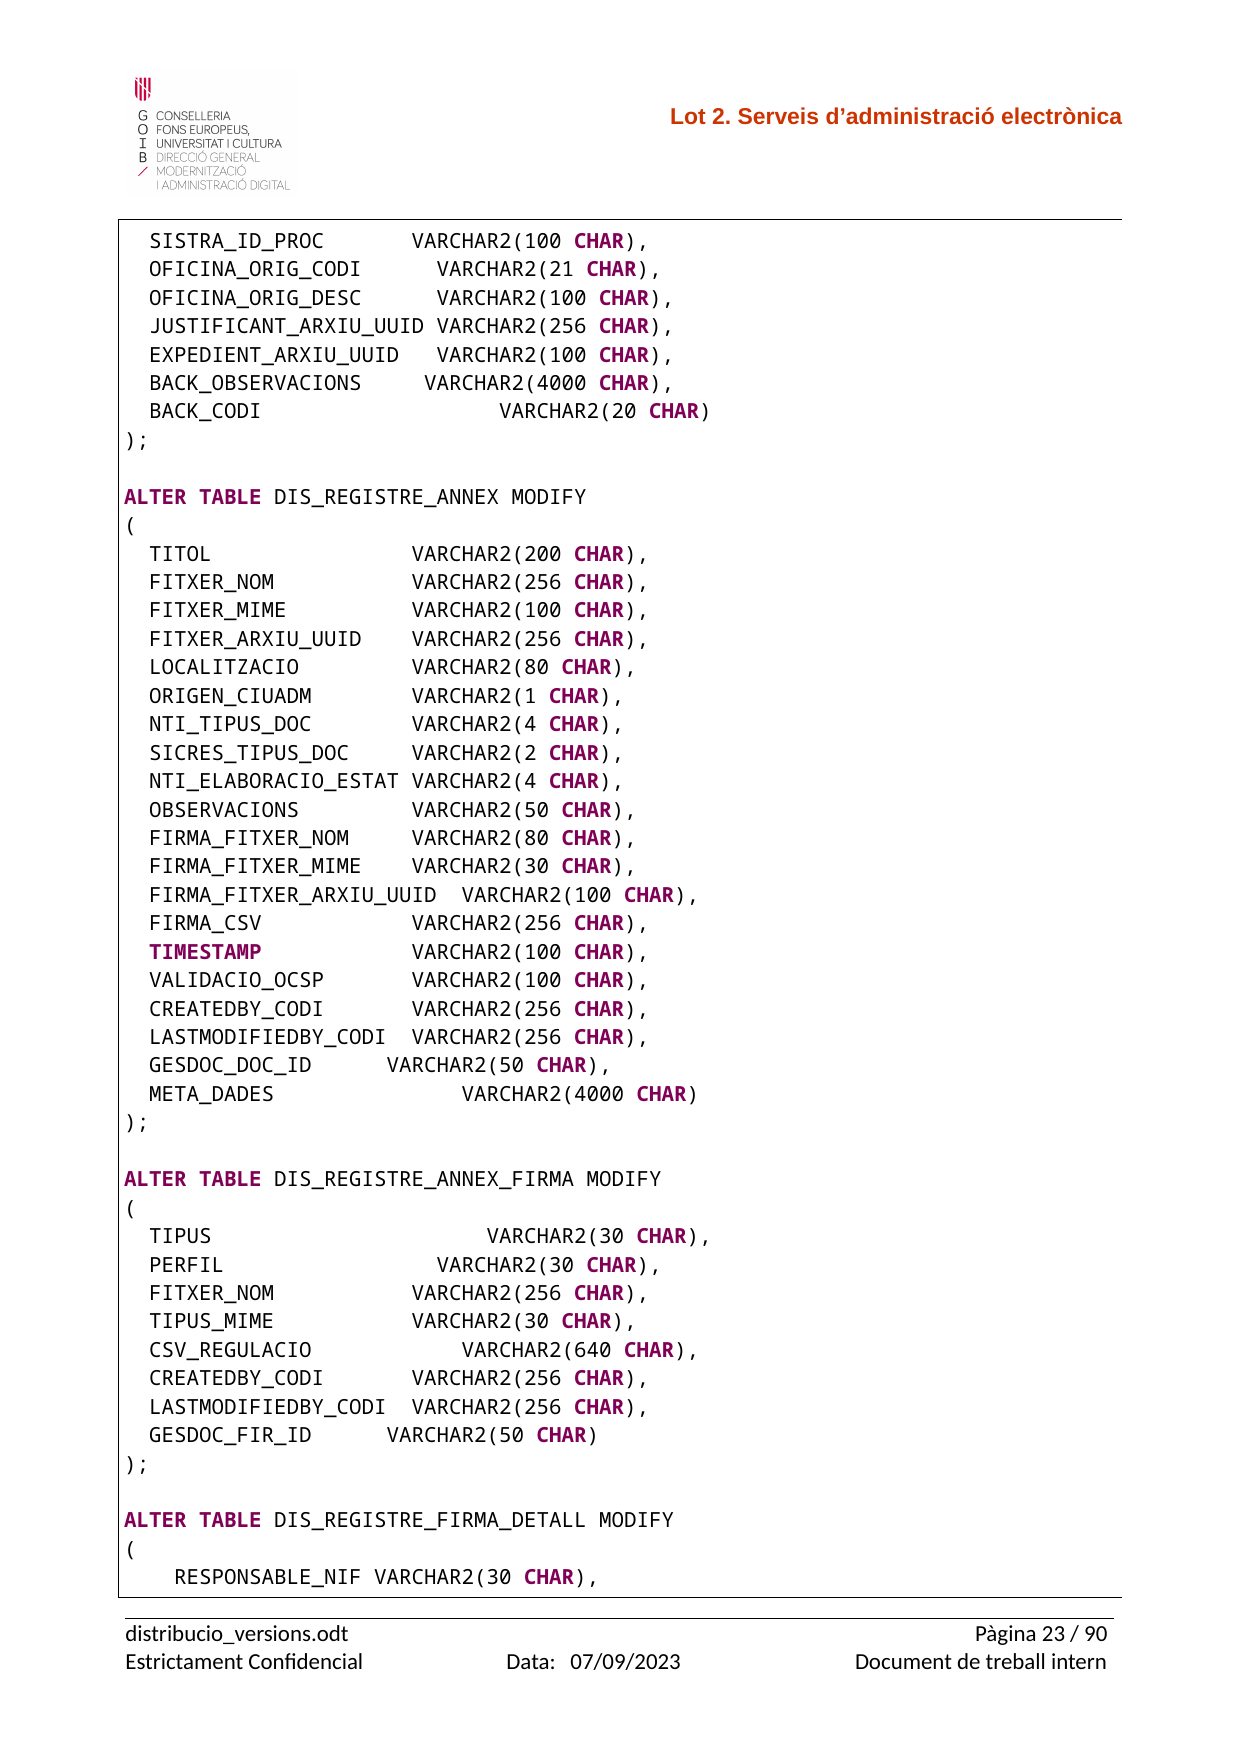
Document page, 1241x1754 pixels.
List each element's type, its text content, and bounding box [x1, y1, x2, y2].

picture [126, 70, 299, 197]
table_header SISTRA_ID_PROC VARCHAR2(100 CHAR), OFICINA_ORIG_CODI VARCHAR2(21 CHAR), OFICINA_ORIG_DESC VARCHAR2(100 CHAR), JUSTIFICANT_ARXIU_UUID VARCHAR2(256 CHAR), EXPEDIENT_ARXIU_UUID VARCHAR2(100 CHAR), BACK_OBSERVACIONS VARCHAR2(4000 CHAR), BACK_CODI VARCHAR2(20 CHAR) ); ALTER TABLE DIS_REGISTRE_ANNEX MODIFY ( TITOL VARCHAR2(200 CHAR), FITXER_NOM VARCHAR2(256 CHAR), FITXER_MIME VARCHAR2(100 CHAR), FITXER_ARXIU_UUID VARCHAR2(256 CHAR), LOCALITZACIO VARCHAR2(80 CHAR), ORIGEN_CIUADM VARCHAR2(1 CHAR), NTI_TIPUS_DOC VARCHAR2(4 CHAR), SICRES_TIPUS_DOC VARCHAR2(2 CHAR), NTI_ELABORACIO_ESTAT VARCHAR2(4 CHAR), OBSERVACIONS VARCHAR2(50 CHAR), FIRMA_FITXER_NOM VARCHAR2(80 CHAR), FIRMA_FITXER_MIME VARCHAR2(30 CHAR), FIRMA_FITXER_ARXIU_UUID VARCHAR2(100 CHAR), FIRMA_CSV VARCHAR2(256 CHAR), TIMESTAMP VARCHAR2(100 CHAR), VALIDACIO_OCSP VARCHAR2(100 CHAR), CREATEDBY_CODI VARCHAR2(256 CHAR), LASTMODIFIEDBY_CODI VARCHAR2(256 CHAR), GESDOC_DOC_ID VARCHAR2(50 CHAR), META_DADES VARCHAR2(4000 CHAR) ); ALTER TABLE DIS_REGISTRE_ANNEX_FIRMA MODIFY ( TIPUS VARCHAR2(30 CHAR), PERFIL VARCHAR2(30 CHAR), FITXER_NOM VARCHAR2(256 CHAR), TIPUS_MIME VARCHAR2(30 CHAR), CSV_REGULACIO VARCHAR2(640 CHAR), CREATEDBY_CODI VARCHAR2(256 CHAR), LASTMODIFIEDBY_CODI VARCHAR2(256 CHAR), GESDOC_FIR_ID VARCHAR2(50 CHAR) ); ALTER TABLE DIS_REGISTRE_FIRMA_DETALL MODIFY ( RESPONSABLE_NIF VARCHAR2(30 CHAR), [119, 220, 1122, 1597]
